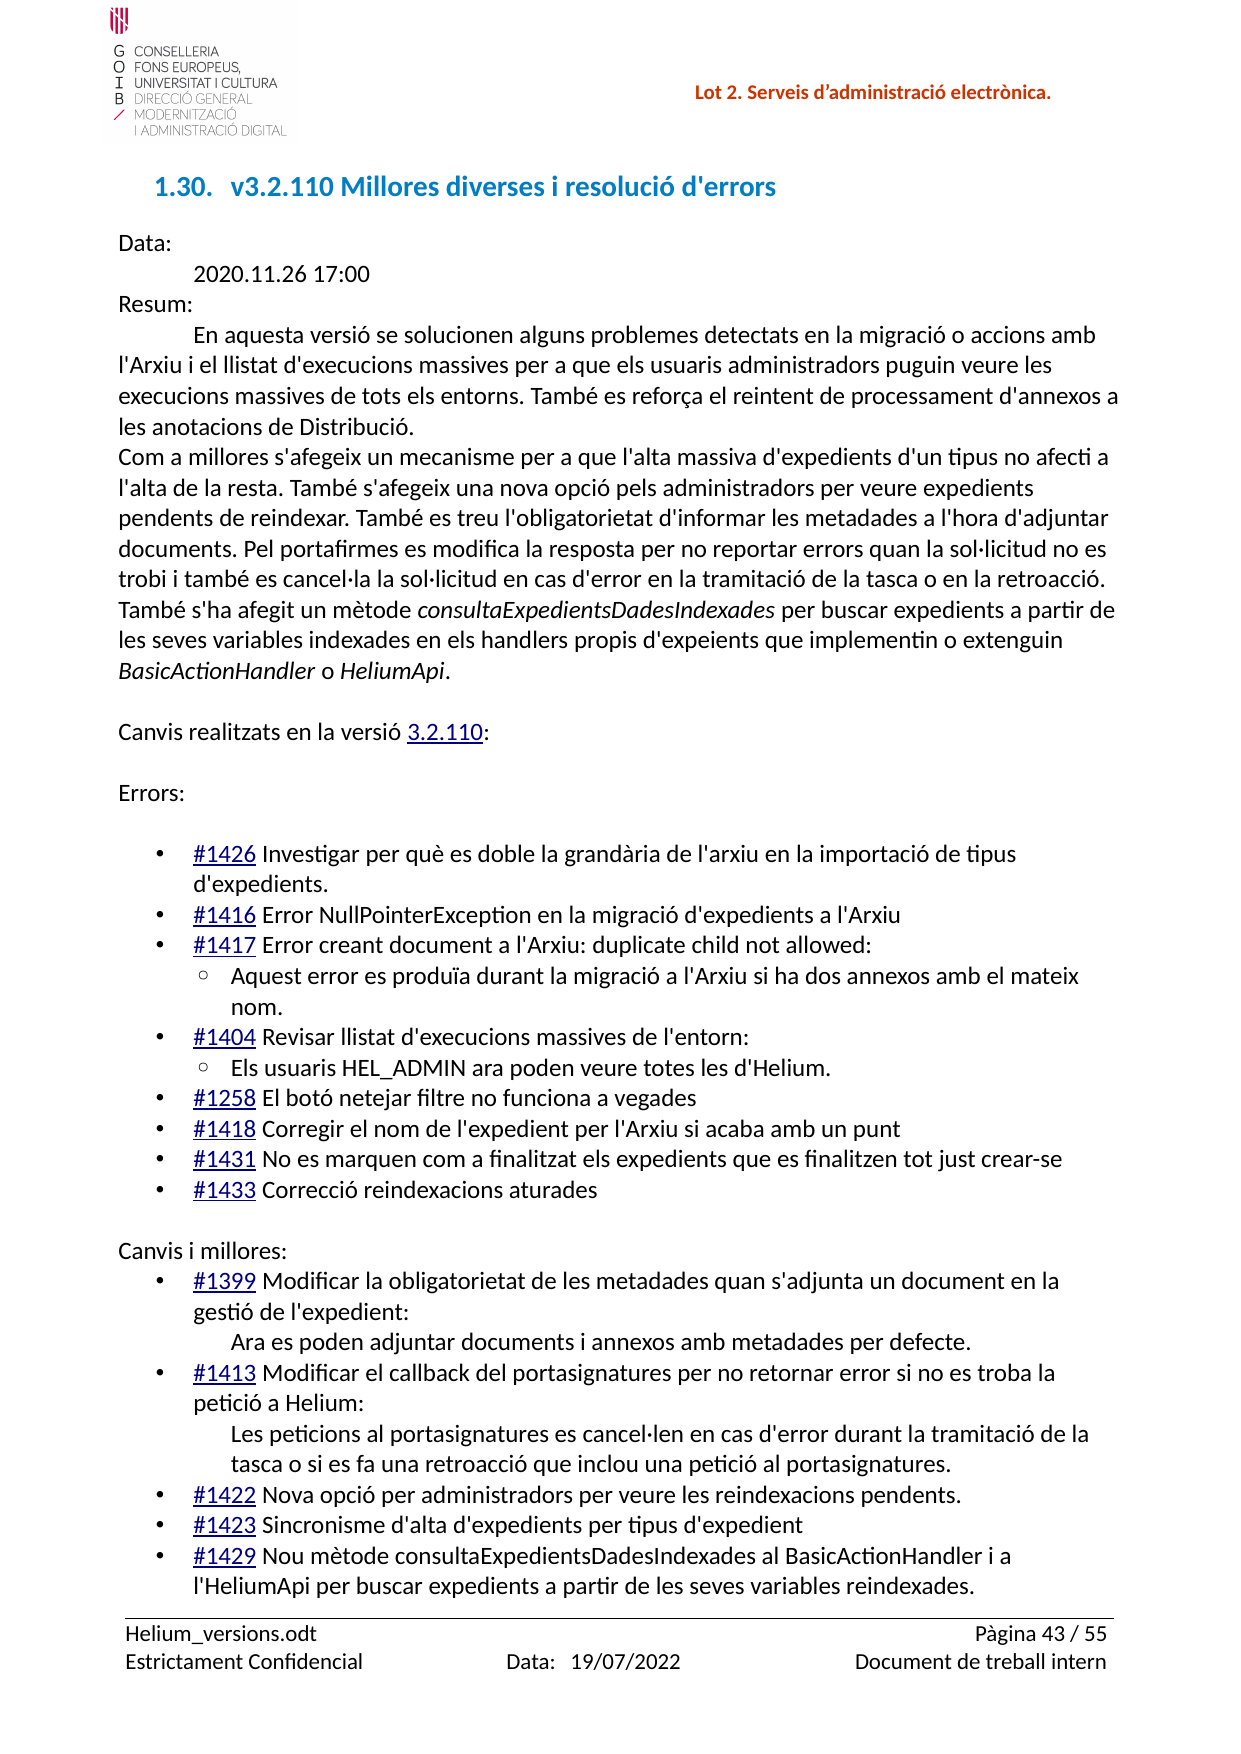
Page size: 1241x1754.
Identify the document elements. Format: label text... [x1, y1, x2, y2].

text Com a millores s'afegeix un mecanisme per a que l'alta massiva d'expedients d'un tipus no afecti a l'alta de la resta. També s'afegeix una nova opció pels administradors per veure expedients pendents de reindexar. També es treu l'obligatorietat d'informar les metadades a l'hora d'adjuntar documents. Pel portafirmes es modifica la resposta per no reportar errors quan la sol·licitud no es trobi i també es cancel·la la sol·licitud en cas d'error en la tramitació de la tasca o en la retroacció. També s'ha afegit un mètode consultaExpedientsDadesIndexades per buscar expedients a partir de les seves variables indexades en els handlers propis d'expeients que implementin o extenguin BasicActionHandler o HeliumApi. [118, 441, 1122, 685]
list Ara es poden adjuntar documents i annexos amb metadades per defecte. [193, 1326, 1122, 1357]
list #1431 No es marquen com a finalitzat els expedients que es finalitzen tot just crear-se [156, 1143, 1122, 1174]
list #1423 Sincronisme d'alta d'expedients per tipus d'expedient [156, 1509, 1122, 1540]
list Aquest error es produïa durant la migració a l'Arxiu si ha dos annexos amb el mateix nom. [193, 960, 1122, 1021]
list #1426 Investigar per què es doble la grandària de l'arxiu en la importació de tipus d'expedients. [156, 838, 1122, 899]
list #1416 Error NullPointerException en la migració d'expedients a l'Arxiu [156, 899, 1122, 929]
list #1413 Modificar el callback del portasignatures per no retornar error si no es troba la petició a Helium: [156, 1357, 1122, 1418]
picture [100, 0, 297, 144]
subtitle v3.2.110 Millores diverses i resolució d'errors [153, 168, 1122, 204]
text Errors: [118, 777, 1122, 807]
list #1429 Nou mètode consultaExpedientsDadesIndexades al BasicActionHandler i a l'HeliumApi per buscar expedients a partir de les seves variables reindexades. [156, 1540, 1122, 1601]
text En aquesta versió se solucionen alguns problemes detectats en la migració o accions amb l'Arxiu i el llistat d'execucions massives per a que els usuaris administradors puguin veure les execucions massives de tots els entorns. També es reforça el reintent de processament d'annexos a les anotacions de Distribució. [118, 319, 1122, 441]
list #1258 El botó netejar filtre no funciona a vegades [156, 1082, 1122, 1113]
list #1417 Error creant document a l'Arxiu: duplicate child not allowed: [156, 929, 1122, 960]
text Resum: [118, 289, 1122, 319]
text Data: [118, 228, 1122, 258]
text Canvis realitzats en la versió 3.2.110: [118, 716, 1122, 746]
list #1399 Modificar la obligatorietat de les metadades quan s'adjunta un document en la gestió de l'expedient: [156, 1265, 1122, 1326]
list #1433 Correcció reindexacions aturades [156, 1174, 1122, 1204]
list Les peticions al portasignatures es cancel·len en cas d'error durant la tramitació de la tasca o si es fa una retroacció que inclou una petició al portasignatures. [193, 1418, 1122, 1479]
text 2020.11.26 17:00 [118, 258, 1122, 289]
list #1418 Corregir el nom de l'expedient per l'Arxiu si acaba amb un punt [156, 1113, 1122, 1143]
list Els usuaris HEL_ADMIN ara poden veure totes les d'Helium. [193, 1052, 1122, 1082]
list #1422 Nova opció per administradors per veure les reindexacions pendents. [156, 1479, 1122, 1509]
list #1404 Revisar llistat d'execucions massives de l'entorn: [156, 1021, 1122, 1052]
text Canvis i millores: [118, 1235, 1122, 1265]
